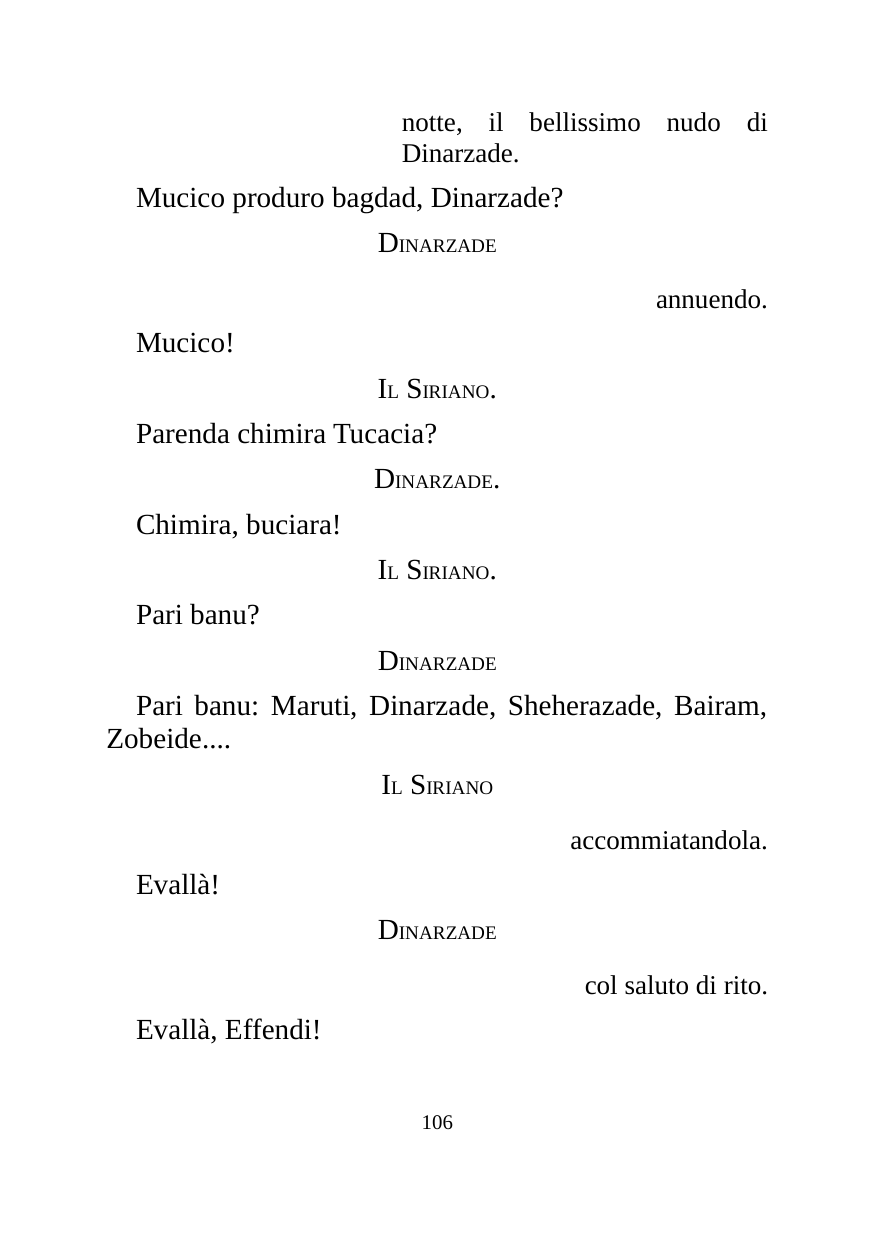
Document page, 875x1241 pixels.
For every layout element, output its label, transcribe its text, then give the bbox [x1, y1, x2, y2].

text Dinarzade [106, 912, 768, 946]
text Pari banu: Maruti, Dinarzade, Sheherazade, Bairam, Zobeide.... [106, 688, 768, 755]
text Dinarzade. [106, 462, 768, 495]
text Il Siriano. [106, 371, 768, 404]
text Evallà! [106, 867, 768, 901]
text Mucico produro bagdad, Dinarzade? [106, 180, 768, 214]
text Chimira, buciara! [106, 507, 768, 540]
text Il Siriano [106, 767, 768, 801]
text annuendo. [402, 283, 768, 314]
text Parenda chimira Tucacia? [106, 416, 768, 450]
text notte, il bellissimo nudo di Dinarzade. [402, 106, 768, 168]
text Dinarzade [106, 226, 768, 259]
text Dinarzade [106, 643, 768, 676]
text Pari banu? [106, 597, 768, 631]
text Il Siriano. [106, 552, 768, 586]
text accommiatandola. [402, 824, 768, 855]
text Evallà, Effendi! [106, 1012, 768, 1046]
text Mucico! [106, 326, 768, 359]
text col saluto di rito. [402, 969, 768, 1001]
